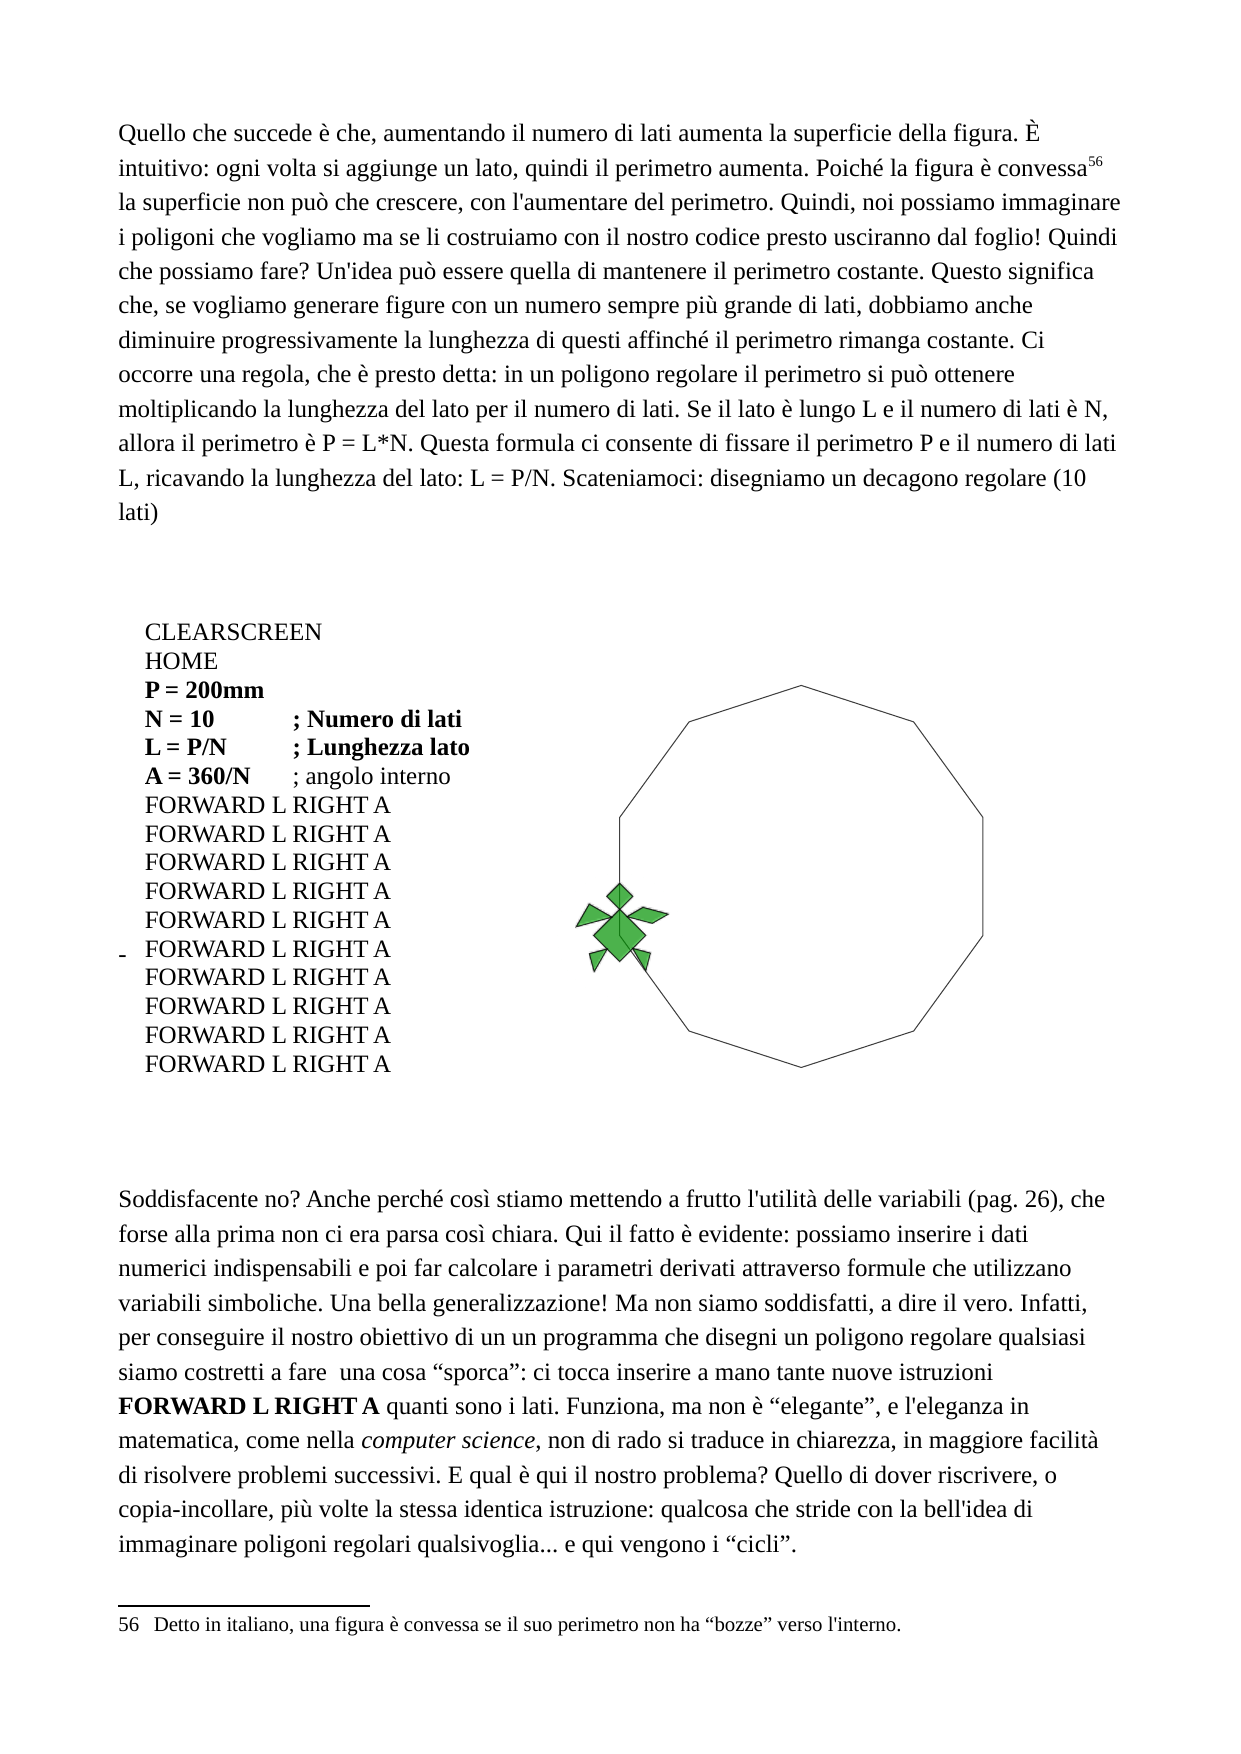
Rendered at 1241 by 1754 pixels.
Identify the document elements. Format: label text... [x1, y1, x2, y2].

text FORWARD L RIGHT A [144, 1049, 551, 1077]
text CLEARSCREEN [144, 617, 551, 646]
text FORWARD L RIGHT A [144, 790, 551, 819]
text FORWARD L RIGHT A [144, 934, 551, 962]
text HOME [144, 646, 551, 675]
text - [961, 939, 1122, 968]
text - [118, 939, 144, 968]
text A = 360/N ; angolo interno [144, 761, 551, 790]
text L = P/N ; Lunghezza lato [144, 732, 551, 761]
text FORWARD L RIGHT A [144, 962, 551, 991]
text FORWARD L RIGHT A [144, 847, 551, 876]
text Quello che succede è che, aumentando il numero di lati aumenta la superficie della figura. È intuitivo: ogni volta si aggiunge un lato, quindi il perimetro aumenta. Poiché la figura è convessa la superficie non può che crescere, con l'aumentare del perimetro. Quindi, noi possiamo immaginare i poligoni che vogliamo ma se li costruiamo con il nostro codice presto usciranno dal foglio! Quindi che possiamo fare? Un'idea può essere quella di mantenere il perimetro costante. Questo significa che, se vogliamo generare figure con un numero sempre più grande di lati, dobbiamo anche diminuire progressivamente la lunghezza di questi affinché il perimetro rimanga costante. Ci occorre una regola, che è presto detta: in un poligono regolare il perimetro si può ottenere moltiplicando la lunghezza del lato per il numero di lati. Se il lato è lungo L e il numero di lati è N, allora il perimetro è P = L*N. Questa formula ci consente di fissare il perimetro P e il numero di lati L, ricavando la lunghezza del lato: L = P/N. Scateniamoci: disegniamo un decagono regolare (10 lati) [118, 118, 1122, 526]
text FORWARD L RIGHT A [144, 876, 551, 905]
text Soddisfacente no? Anche perché così stiamo mettendo a frutto l'utilità delle variabili (pag. 26), che forse alla prima non ci era parsa così chiara. Qui il fatto è evidente: possiamo inserire i dati numerici indispensabili e poi far calcolare i parametri derivati attraverso formule che utilizzano variabili simboliche. Una bella generalizzazione! Ma non siamo soddisfatti, a dire il vero. Infatti, per conseguire il nostro obiettivo di un un programma che disegni un poligono regolare qualsiasi siamo costretti a fare una cosa “sporca”: ci tocca inserire a mano tante nuove istruzioni FORWARD L RIGHT A quanti sono i lati. Funziona, ma non è “elegante”, e l'eleganza in matematica, come nella computer science, non di rado si traduce in chiarezza, in maggiore facilità di risolvere problemi successivi. E qual è qui il nostro problema? Quello di dover riscrivere, o copia-incollare, più volte la stessa identica istruzione: qualcosa che stride con la bell'idea di immaginare poligoni regolari qualsivoglia... e qui vengono i “cicli”. [118, 1184, 1122, 1558]
text FORWARD L RIGHT A [144, 905, 551, 934]
text P = 200mm [144, 675, 551, 704]
text - [599, 952, 641, 968]
text FORWARD L RIGHT A [144, 1020, 551, 1049]
text N = 10 ; Numero di lati [144, 704, 551, 732]
text FORWARD L RIGHT A [144, 819, 551, 847]
text Detto in italiano, una figura è convessa se il suo perimetro non ha “bozze” verso l'interno. [118, 1612, 1122, 1636]
text FORWARD L RIGHT A [144, 991, 551, 1020]
text - [637, 939, 979, 968]
text - [551, 939, 603, 968]
